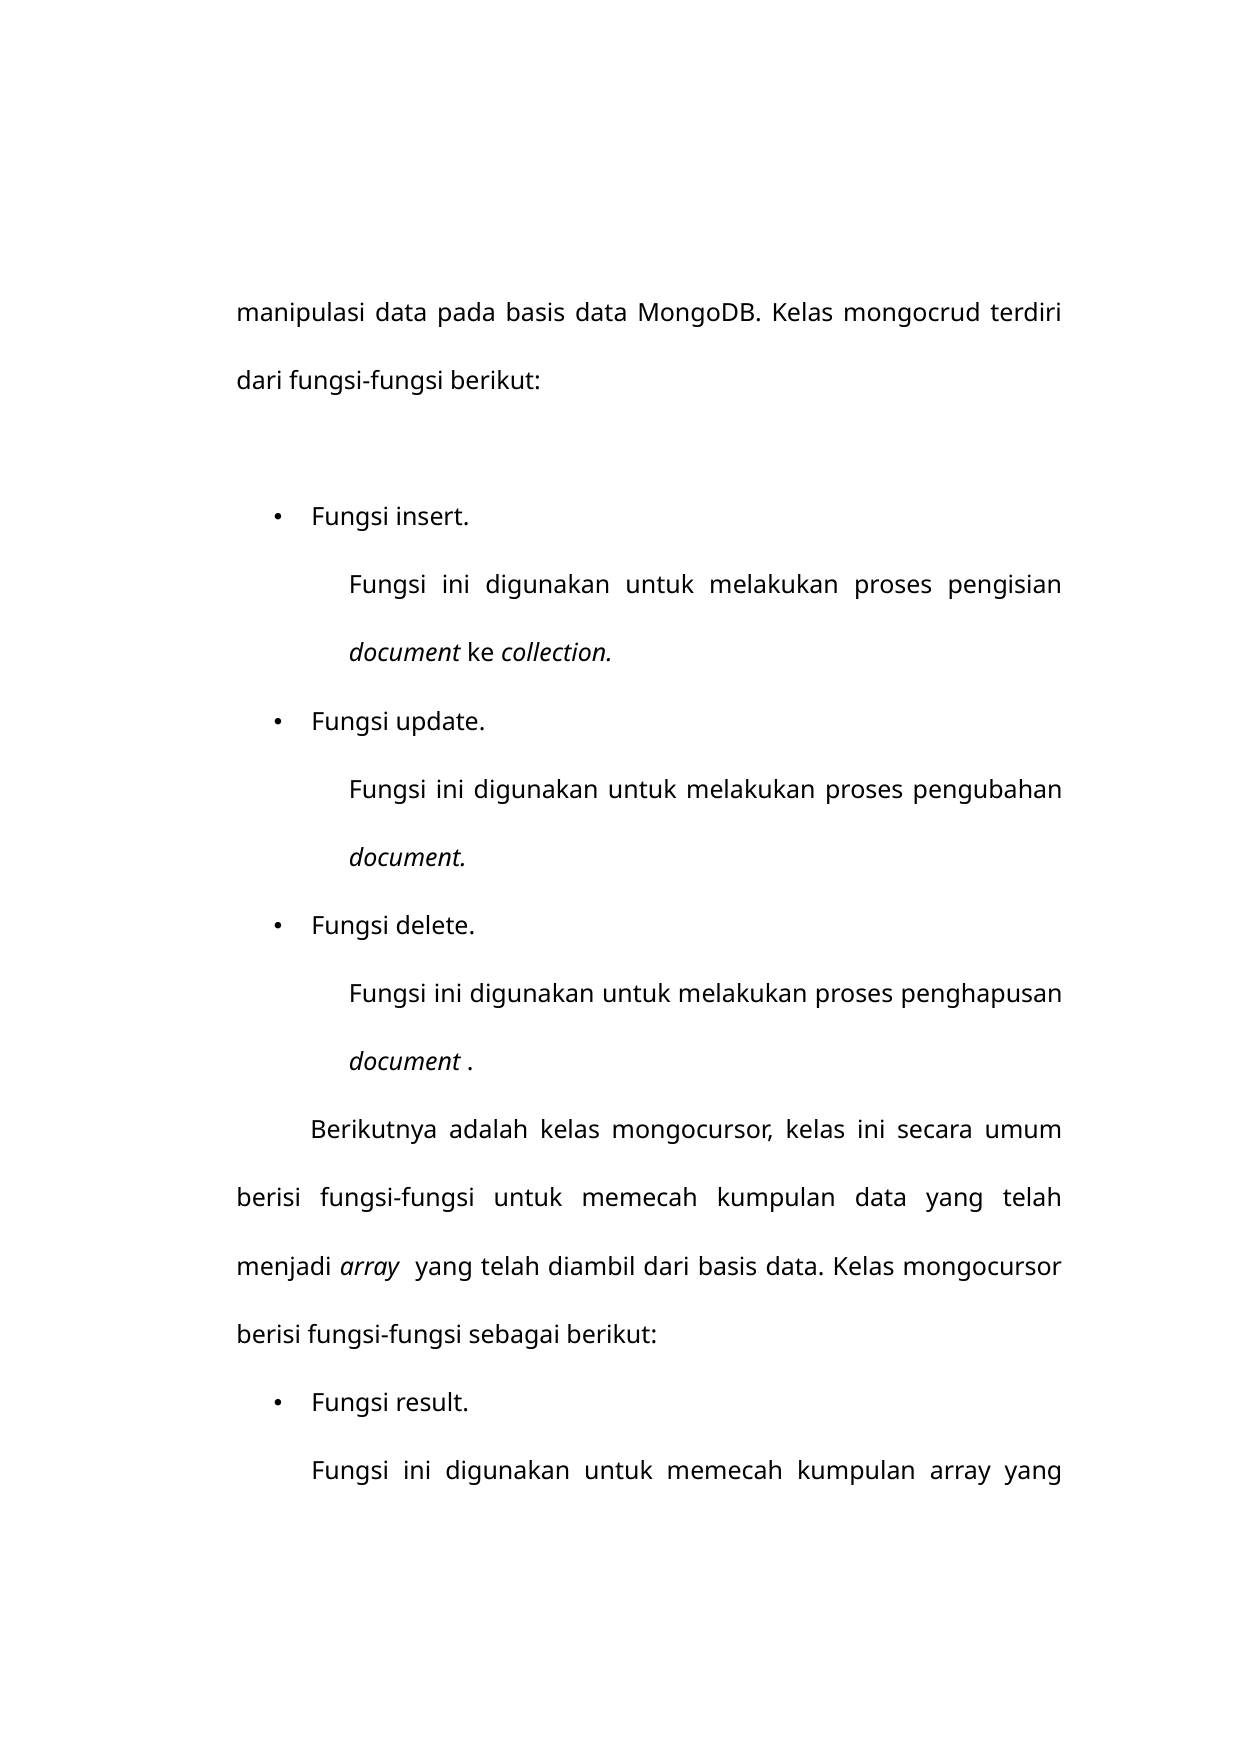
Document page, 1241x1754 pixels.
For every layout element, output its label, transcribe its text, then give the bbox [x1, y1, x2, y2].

list Fungsi update. [274, 703, 1063, 737]
text Berikutnya adalah kelas mongocursor, kelas ini secara umum berisi fungsi-fungsi untuk memecah kumpulan data yang telah menjadi array yang telah diambil dari basis data. Kelas mongocursor berisi fungsi-fungsi sebagai berikut: [236, 1112, 1063, 1350]
list Fungsi ini digunakan untuk memecah kumpulan array yang [274, 1453, 1063, 1487]
list Fungsi result. [274, 1384, 1063, 1418]
list Fungsi delete. [274, 908, 1063, 942]
list Fungsi ini digunakan untuk melakukan proses pengisian document ke collection. [311, 567, 1063, 669]
text manipulasi data pada basis data MongoDB. Kelas mongocrud terdiri dari fungsi-fungsi berikut: [236, 294, 1063, 397]
list Fungsi ini digunakan untuk melakukan proses penghapusan document . [311, 976, 1063, 1078]
list Fungsi ini digunakan untuk melakukan proses pengubahan document. [311, 771, 1063, 873]
list Fungsi insert. [274, 499, 1063, 533]
